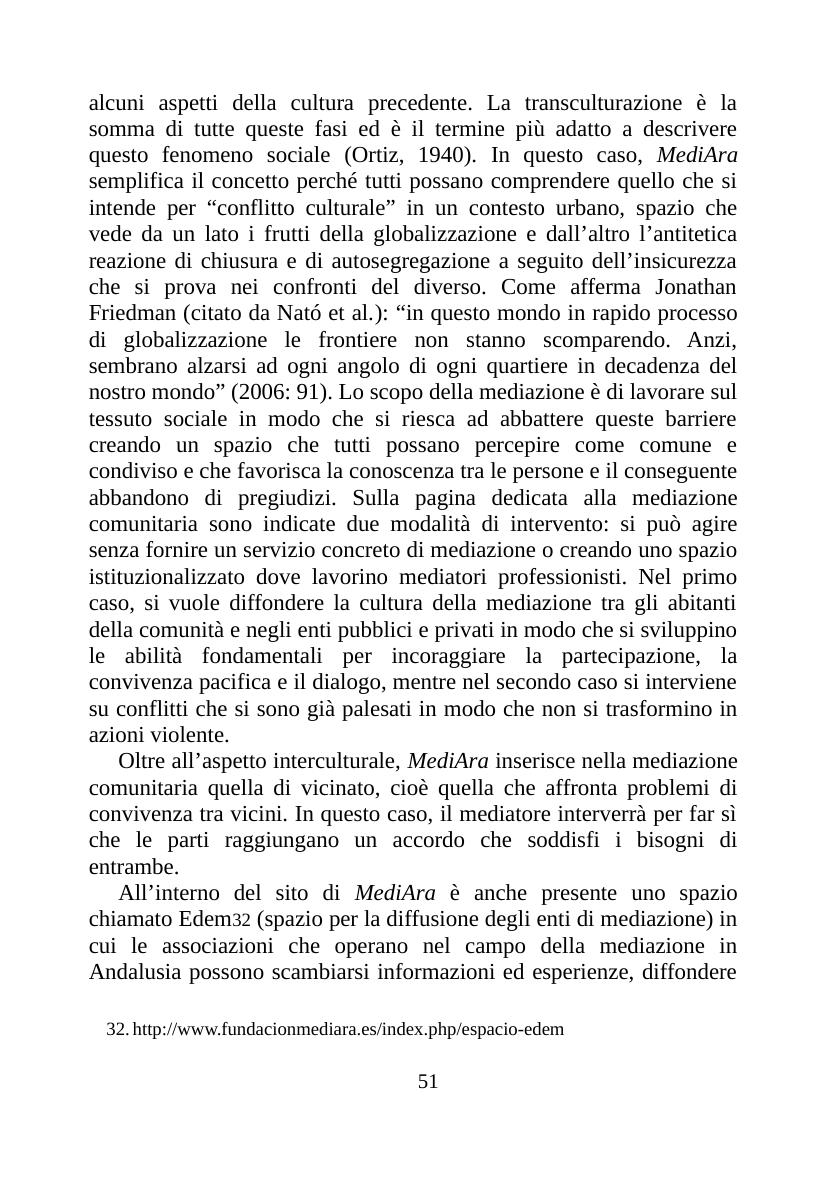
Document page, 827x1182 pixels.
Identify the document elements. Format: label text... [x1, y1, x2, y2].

text http://www.fundacionmediara.es/index.php/espacio-edem [88, 1017, 738, 1039]
text All’interno del sito di MediAra è anche presente uno spazio chiamato Edem (spazio per la diffusione degli enti di mediazione) in cui le associazioni che operano nel campo della mediazione in Andalusia possono scambiarsi informazioni ed esperienze, diffondere [88, 879, 738, 984]
text Oltre all’aspetto interculturale, MediAra inserisce nella mediazione comunitaria quella di vicinato, cioè quella che affronta problemi di convivenza tra vicini. In questo caso, il mediatore interverrà per far sì che le parti raggiungano un accordo che soddisfi i bisogni di entrambe. [88, 747, 738, 879]
text alcuni aspetti della cultura precedente. La transculturazione è la somma di tutte queste fasi ed è il termine più adatto a descrivere questo fenomeno sociale (Ortiz, 1940). In questo caso, MediAra semplifica il concetto perché tutti possano comprendere quello che si intende per “conflitto culturale” in un contesto urbano, spazio che vede da un lato i frutti della globalizzazione e dall’altro l’antitetica reazione di chiusura e di autosegregazione a seguito dell’insicurezza che si prova nei confronti del diverso. Come afferma Jonathan Friedman (citato da Nató et al.): “in questo mondo in rapido processo di globalizzazione le frontiere non stanno scomparendo. Anzi, sembrano alzarsi ad ogni angolo di ogni quartiere in decadenza del nostro mondo” (2006: 91). Lo scopo della mediazione è di lavorare sul tessuto sociale in modo che si riesca ad abbattere queste barriere creando un spazio che tutti possano percepire come comune e condiviso e che favorisca la conoscenza tra le persone e il conseguente abbandono di pregiudizi. Sulla pagina dedicata alla mediazione comunitaria sono indicate due modalità di intervento: si può agire senza fornire un servizio concreto di mediazione o creando uno spazio istituzionalizzato dove lavorino mediatori professionisti. Nel primo caso, si vuole diffondere la cultura della mediazione tra gli abitanti della comunità e negli enti pubblici e privati in modo che si sviluppino le abilità fondamentali per incoraggiare la partecipazione, la convivenza pacifica e il dialogo, mentre nel secondo caso si interviene su conflitti che si sono già palesati in modo che non si trasformino in azioni violente. [88, 88, 738, 747]
